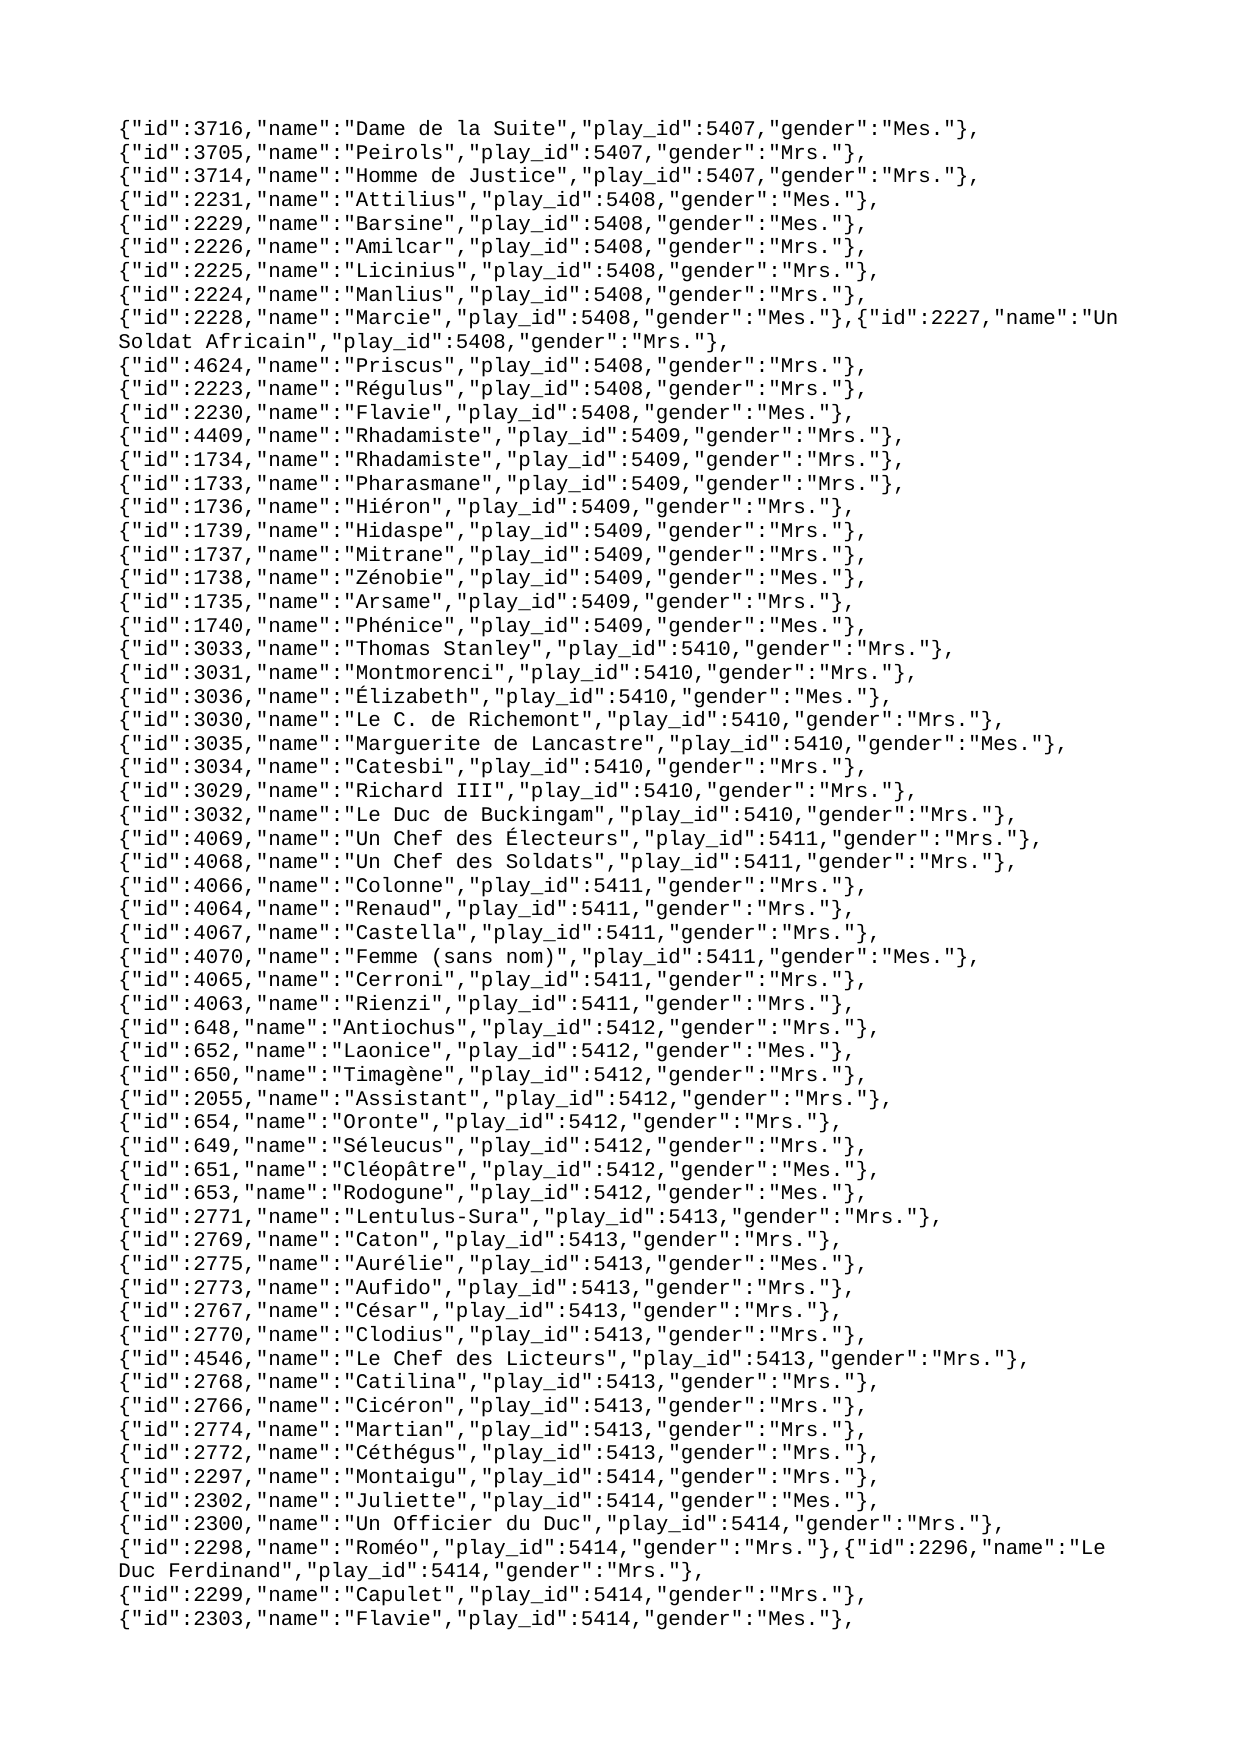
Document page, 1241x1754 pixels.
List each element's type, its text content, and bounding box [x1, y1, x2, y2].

text {"id":3716,"name":"Dame de la Suite","play_id":5407,"gender":"Mes."},{"id":3705,"name":"Peirols","play_id":5407,"gender":"Mrs."},{"id":3714,"name":"Homme de Justice","play_id":5407,"gender":"Mrs."},{"id":2231,"name":"Attilius","play_id":5408,"gender":"Mes."},{"id":2229,"name":"Barsine","play_id":5408,"gender":"Mes."},{"id":2226,"name":"Amilcar","play_id":5408,"gender":"Mrs."},{"id":2225,"name":"Licinius","play_id":5408,"gender":"Mrs."},{"id":2224,"name":"Manlius","play_id":5408,"gender":"Mrs."},{"id":2228,"name":"Marcie","play_id":5408,"gender":"Mes."},{"id":2227,"name":"Un Soldat Africain","play_id":5408,"gender":"Mrs."},{"id":4624,"name":"Priscus","play_id":5408,"gender":"Mrs."},{"id":2223,"name":"Régulus","play_id":5408,"gender":"Mrs."},{"id":2230,"name":"Flavie","play_id":5408,"gender":"Mes."},{"id":4409,"name":"Rhadamiste","play_id":5409,"gender":"Mrs."},{"id":1734,"name":"Rhadamiste","play_id":5409,"gender":"Mrs."},{"id":1733,"name":"Pharasmane","play_id":5409,"gender":"Mrs."},{"id":1736,"name":"Hiéron","play_id":5409,"gender":"Mrs."},{"id":1739,"name":"Hidaspe","play_id":5409,"gender":"Mrs."},{"id":1737,"name":"Mitrane","play_id":5409,"gender":"Mrs."},{"id":1738,"name":"Zénobie","play_id":5409,"gender":"Mes."},{"id":1735,"name":"Arsame","play_id":5409,"gender":"Mrs."},{"id":1740,"name":"Phénice","play_id":5409,"gender":"Mes."},{"id":3033,"name":"Thomas Stanley","play_id":5410,"gender":"Mrs."},{"id":3031,"name":"Montmorenci","play_id":5410,"gender":"Mrs."},{"id":3036,"name":"Élizabeth","play_id":5410,"gender":"Mes."},{"id":3030,"name":"Le C. de Richemont","play_id":5410,"gender":"Mrs."},{"id":3035,"name":"Marguerite de Lancastre","play_id":5410,"gender":"Mes."},{"id":3034,"name":"Catesbi","play_id":5410,"gender":"Mrs."},{"id":3029,"name":"Richard III","play_id":5410,"gender":"Mrs."},{"id":3032,"name":"Le Duc de Buckingam","play_id":5410,"gender":"Mrs."},{"id":4069,"name":"Un Chef des Électeurs","play_id":5411,"gender":"Mrs."},{"id":4068,"name":"Un Chef des Soldats","play_id":5411,"gender":"Mrs."},{"id":4066,"name":"Colonne","play_id":5411,"gender":"Mrs."},{"id":4064,"name":"Renaud","play_id":5411,"gender":"Mrs."},{"id":4067,"name":"Castella","play_id":5411,"gender":"Mrs."},{"id":4070,"name":"Femme (sans nom)","play_id":5411,"gender":"Mes."},{"id":4065,"name":"Cerroni","play_id":5411,"gender":"Mrs."},{"id":4063,"name":"Rienzi","play_id":5411,"gender":"Mrs."},{"id":648,"name":"Antiochus","play_id":5412,"gender":"Mrs."},{"id":652,"name":"Laonice","play_id":5412,"gender":"Mes."},{"id":650,"name":"Timagène","play_id":5412,"gender":"Mrs."},{"id":2055,"name":"Assistant","play_id":5412,"gender":"Mrs."},{"id":654,"name":"Oronte","play_id":5412,"gender":"Mrs."},{"id":649,"name":"Séleucus","play_id":5412,"gender":"Mrs."},{"id":651,"name":"Cléopâtre","play_id":5412,"gender":"Mes."},{"id":653,"name":"Rodogune","play_id":5412,"gender":"Mes."},{"id":2771,"name":"Lentulus-Sura","play_id":5413,"gender":"Mrs."},{"id":2769,"name":"Caton","play_id":5413,"gender":"Mrs."},{"id":2775,"name":"Aurélie","play_id":5413,"gender":"Mes."},{"id":2773,"name":"Aufido","play_id":5413,"gender":"Mrs."},{"id":2767,"name":"César","play_id":5413,"gender":"Mrs."},{"id":2770,"name":"Clodius","play_id":5413,"gender":"Mrs."},{"id":4546,"name":"Le Chef des Licteurs","play_id":5413,"gender":"Mrs."},{"id":2768,"name":"Catilina","play_id":5413,"gender":"Mrs."},{"id":2766,"name":"Cicéron","play_id":5413,"gender":"Mrs."},{"id":2774,"name":"Martian","play_id":5413,"gender":"Mrs."},{"id":2772,"name":"Céthégus","play_id":5413,"gender":"Mrs."},{"id":2297,"name":"Montaigu","play_id":5414,"gender":"Mrs."},{"id":2302,"name":"Juliette","play_id":5414,"gender":"Mes."},{"id":2300,"name":"Un Officier du Duc","play_id":5414,"gender":"Mrs."},{"id":2298,"name":"Roméo","play_id":5414,"gender":"Mrs."},{"id":2296,"name":"Le Duc Ferdinand","play_id":5414,"gender":"Mrs."},{"id":2299,"name":"Capulet","play_id":5414,"gender":"Mrs."},{"id":2303,"name":"Flavie","play_id":5414,"gender":"Mes."}, [118, 118, 1122, 1631]
